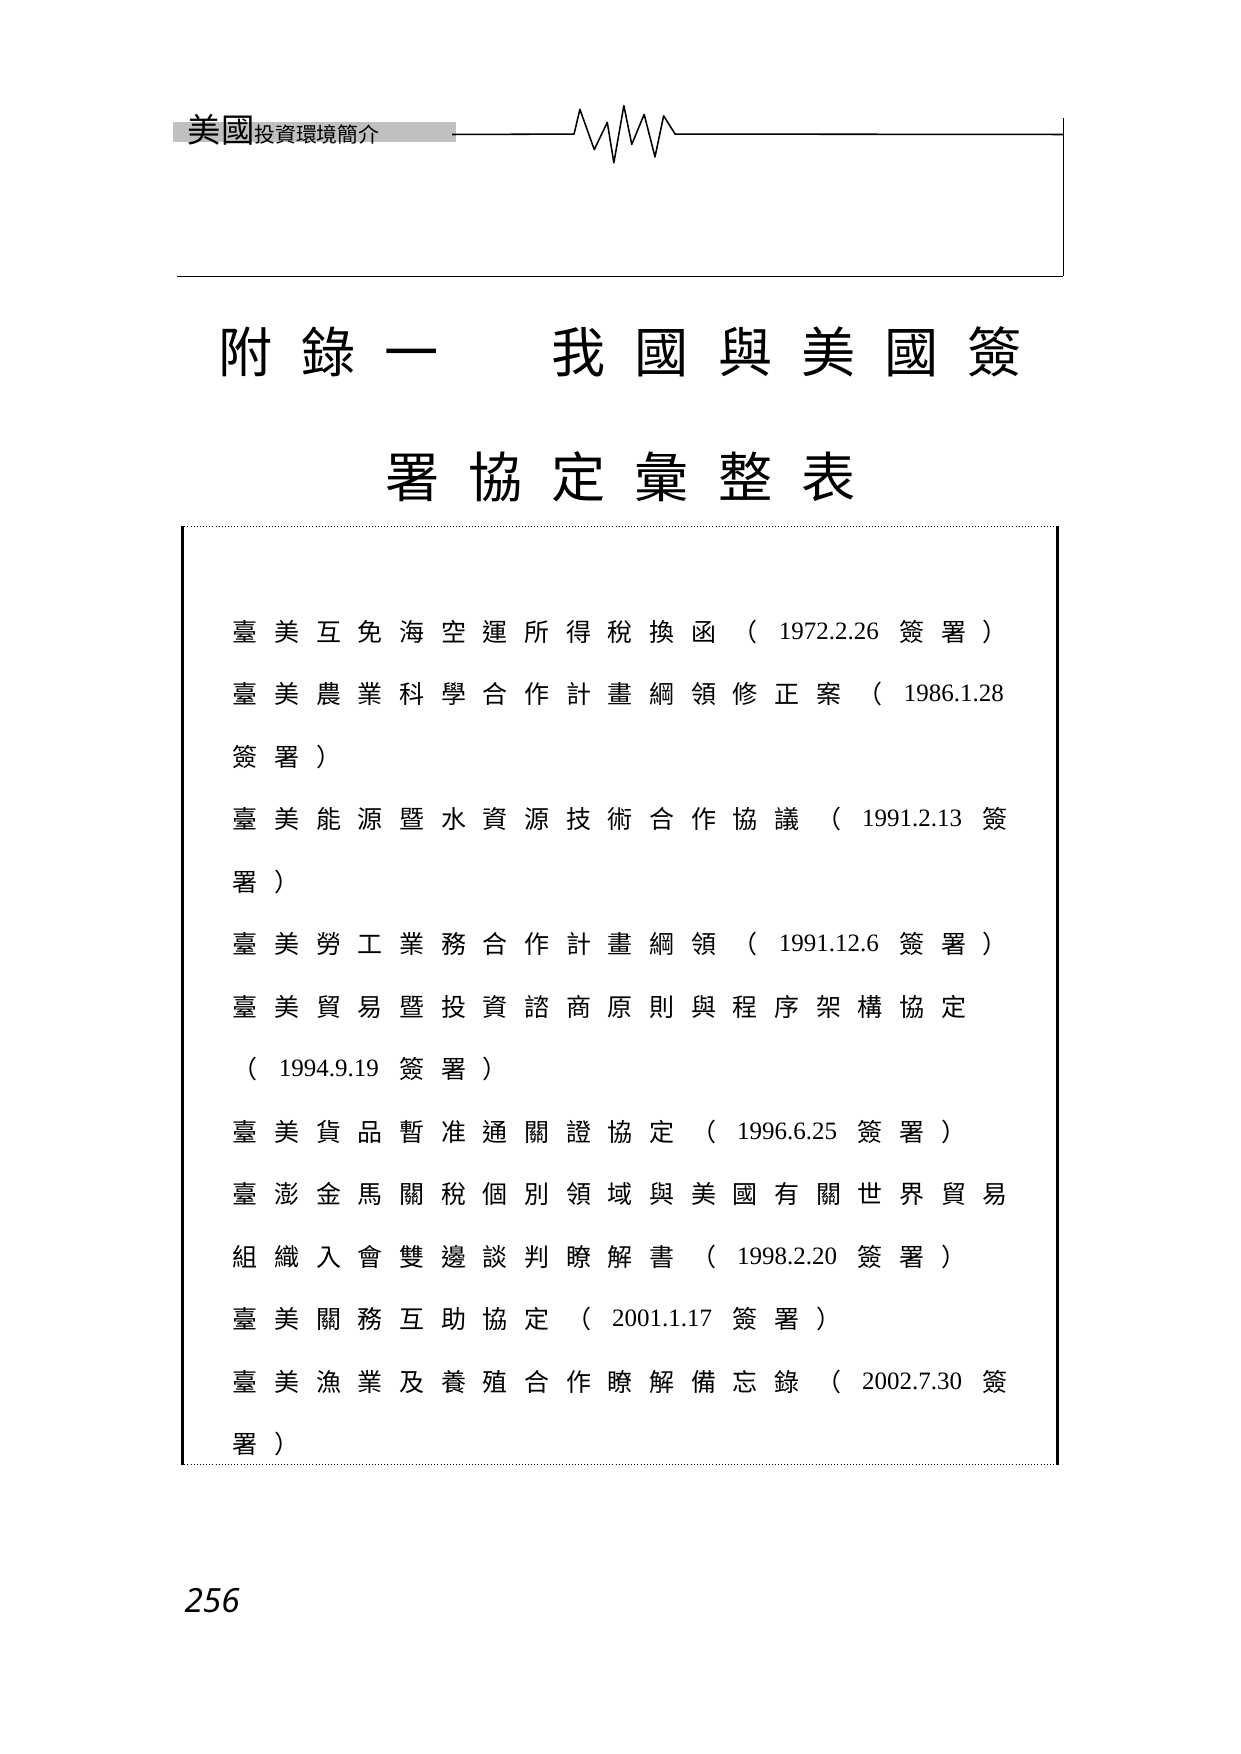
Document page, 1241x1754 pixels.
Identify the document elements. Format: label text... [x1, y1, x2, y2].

text 附錄一 我國與美國簽署協定彙整表 [183, 276, 1058, 526]
table_header 臺美互免海空運所得稅換函（1972.2.26簽署） 臺美農業科學合作計畫綱領修正案（1986.1.28簽署） 臺美能源暨水資源技術合作協議（1991.2.13簽署） 臺美勞工業務合作計畫綱領（1991.12.6簽署） 臺美貿易暨投資諮商原則與程序架構協定（1994.9.19簽署） 臺美貨品暫准通關證協定（1996.6.25簽署） 臺澎金馬關稅個別領域與美國有關世界貿易組織入會雙邊談判瞭解書（1998.2.20簽署） 臺美關務互助協定（2001.1.17簽署） 臺美漁業及養殖合作瞭解備忘錄（2002.7.30簽署） [184, 526, 1056, 1463]
